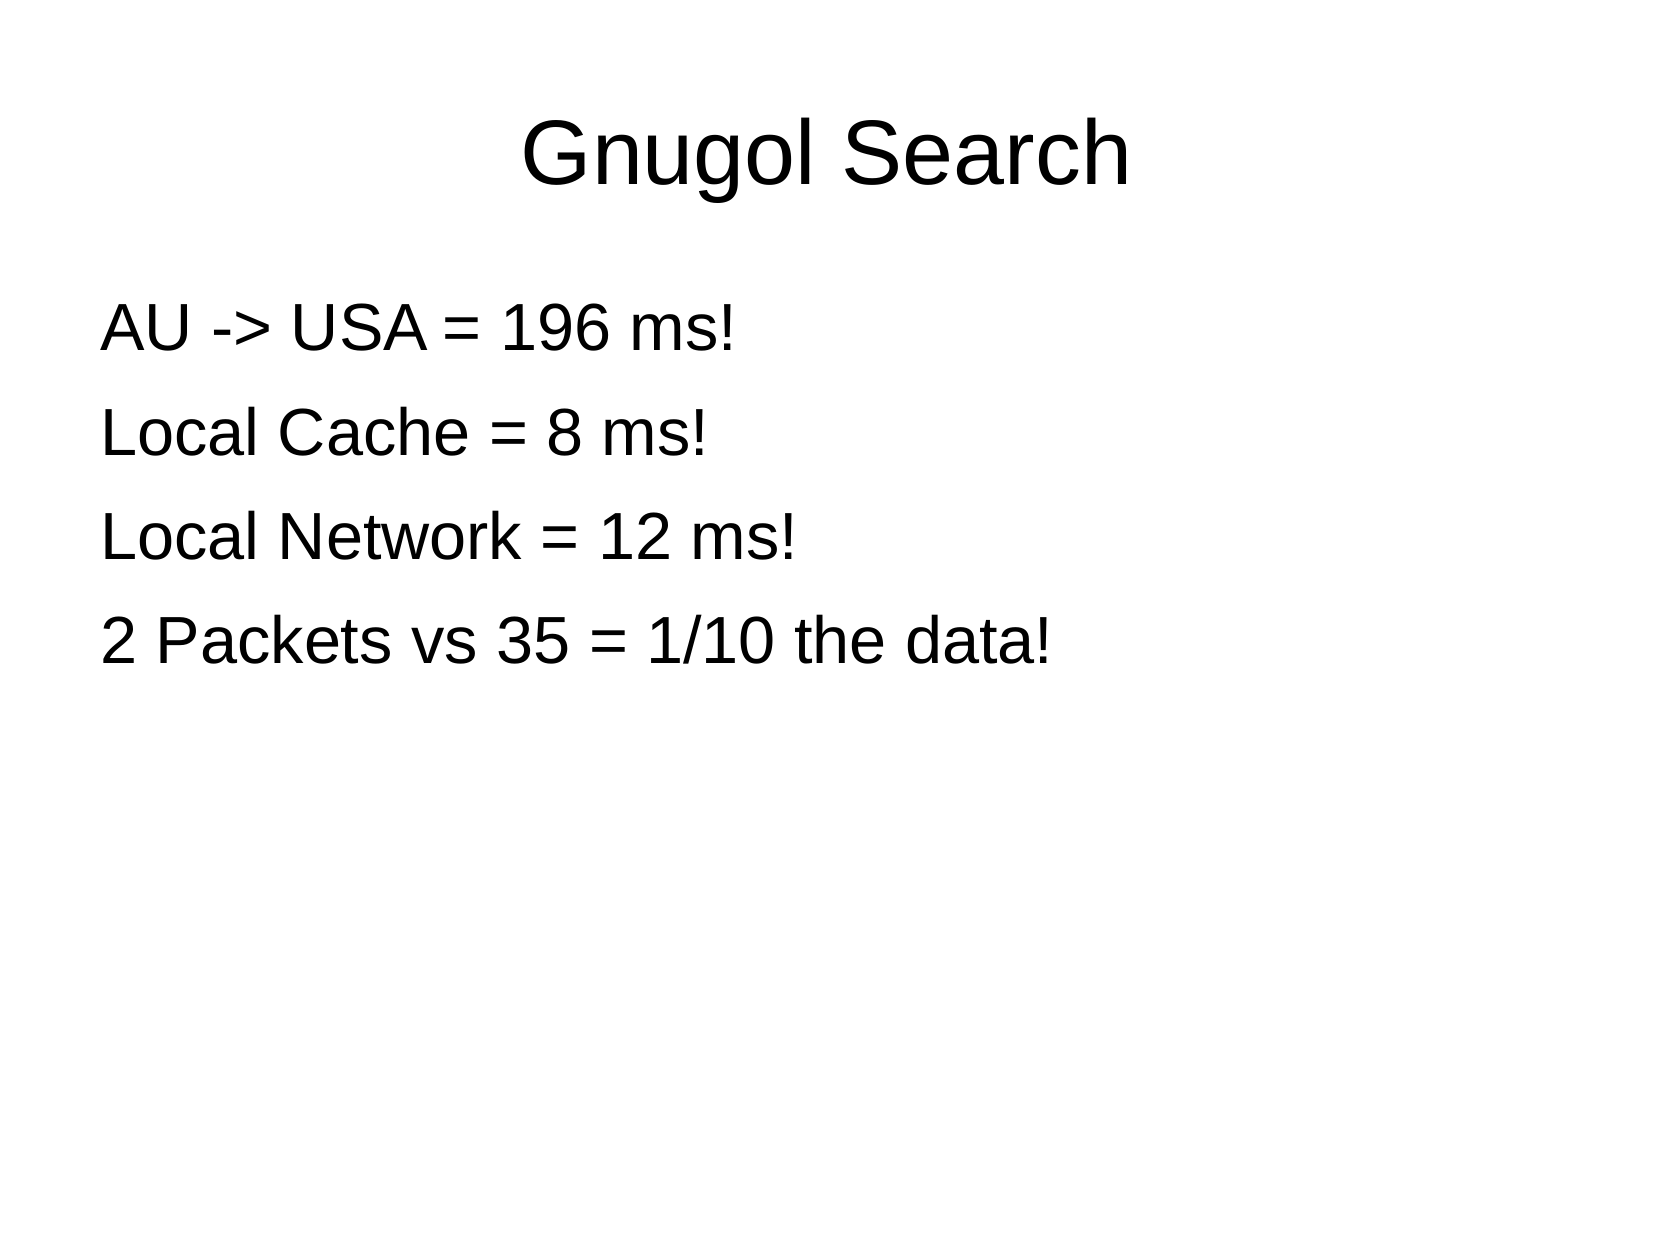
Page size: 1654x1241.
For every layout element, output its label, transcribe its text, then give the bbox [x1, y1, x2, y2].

list AU -> USA = 196 ms! Local Cache = 8 ms! Local Network = 12 ms! 2 Packets vs 35 = 1/10 the data! [82, 290, 1571, 1094]
title Gnugol Search [82, 56, 1571, 250]
